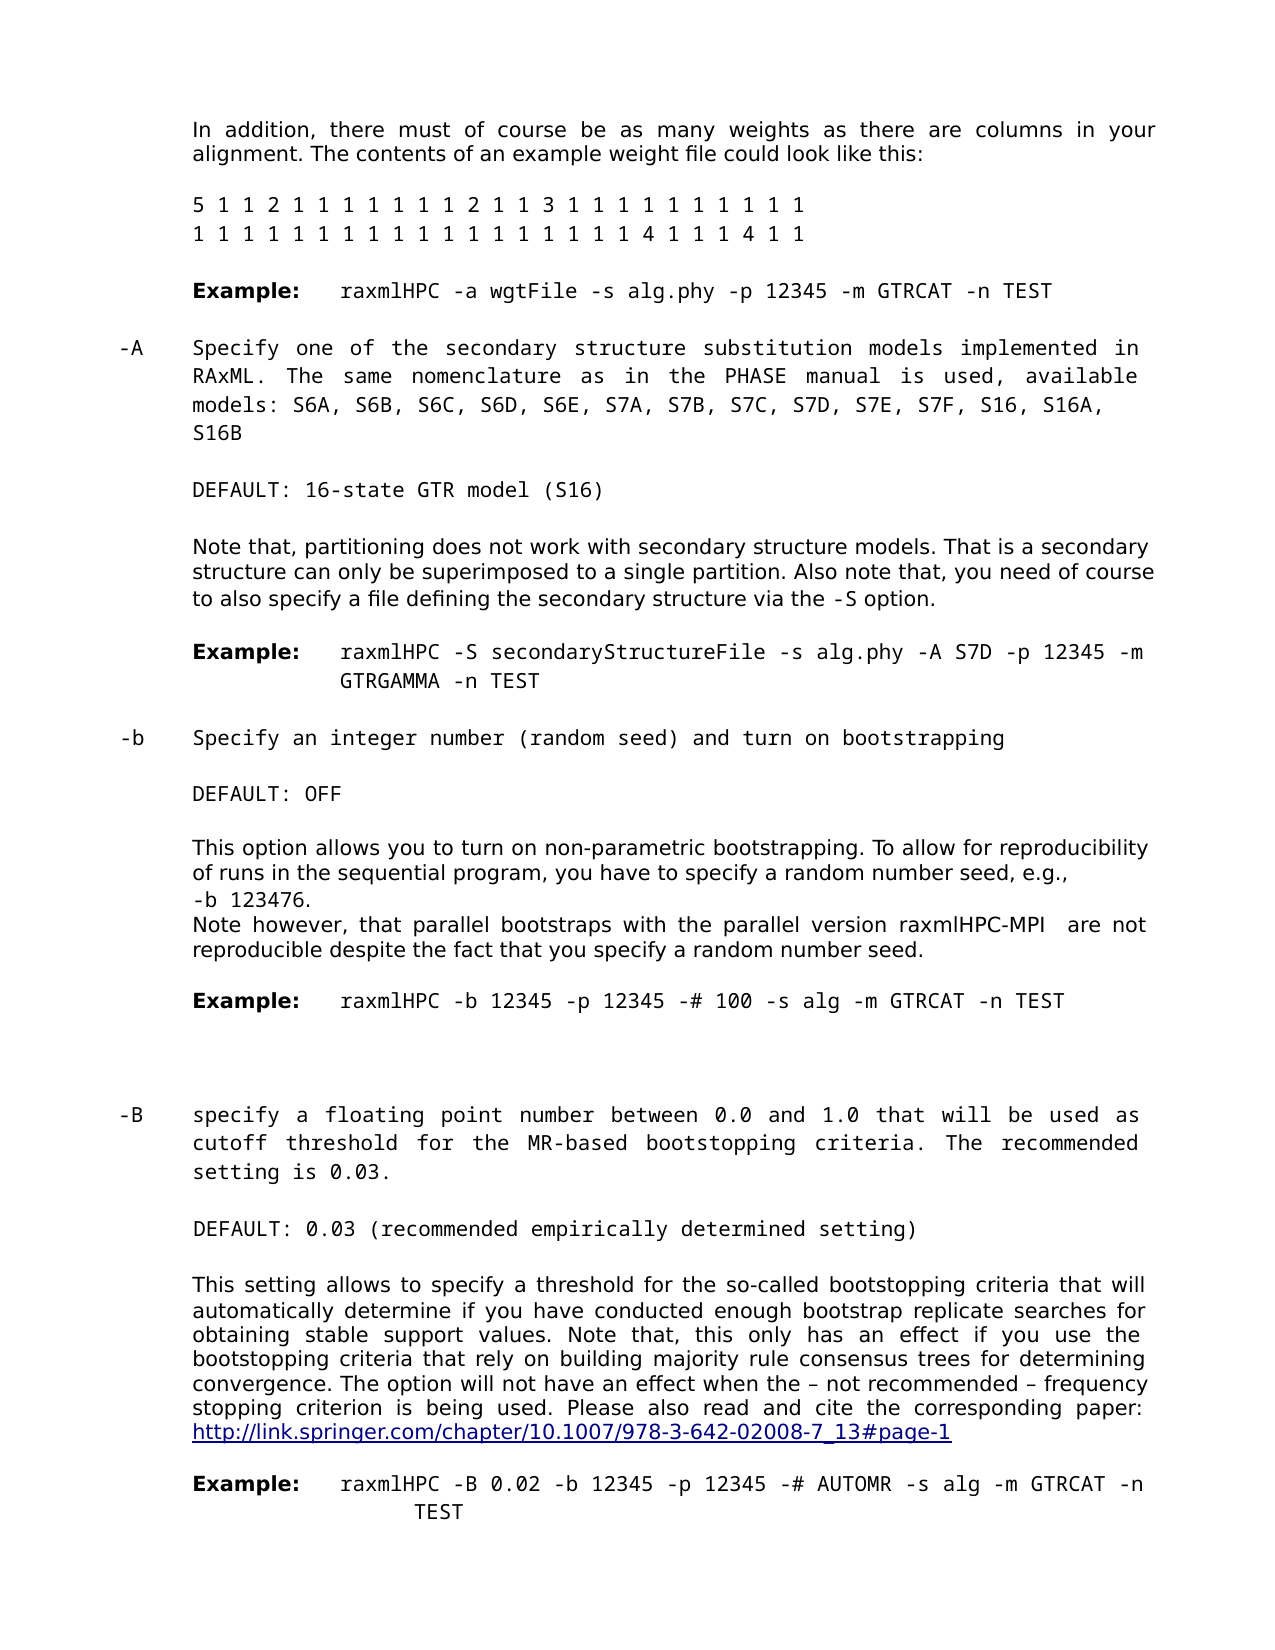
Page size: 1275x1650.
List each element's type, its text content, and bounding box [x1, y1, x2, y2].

text This setting allows to specify a threshold for the so-called bootstopping criteria that will automatically determine if you have conducted enough bootstrap replicate searches for obtaining stable support values. Note that, this only has an effect if you use the bootstopping criteria that rely on building majority rule consensus trees for determining convergence. The option will not have an effect when the – not recommended – frequency stopping criterion is being used. Please also read and cite the corresponding paper: http://link.springer.com/chapter/10.1007/978-3-642-02008-7_13#page-1 [118, 1271, 1157, 1444]
text Example: raxmlHPC -b 12345 -p 12345 -# 100 -s alg -m GTRCAT -n TEST [118, 986, 1157, 1014]
text Example: raxmlHPC -S secondaryStructureFile -s alg.phy -A S7D -p 12345 -m GTRGAMMA -n TEST [118, 637, 1157, 694]
text Example: raxmlHPC -a wgtFile -s alg.phy -p 12345 -m GTRCAT -n TEST [192, 276, 1157, 304]
text Example: raxmlHPC -B 0.02 -b 12345 -p 12345 -# AUTOMR -s alg -m GTRCAT -n TEST [118, 1469, 1157, 1526]
text In addition, there must of course be as many weights as there are columns in your alignment. The contents of an example weight file could look like this: [192, 118, 1157, 167]
text -b 123476. [118, 885, 1157, 913]
text DEFAULT: 0.03 (recommended empirically determined setting) [118, 1214, 1157, 1242]
text 5 1 1 2 1 1 1 1 1 1 1 2 1 1 3 1 1 1 1 1 1 1 1 1 1 [192, 191, 1157, 219]
text -B specify a floating point number between 0.0 and 1.0 that will be used as cutoff threshold for the MR-based bootstopping criteria. The recommended setting is 0.03. [118, 1100, 1157, 1185]
text -A Specify one of the secondary structure substitution models implemented in RAxML. The same nomenclature as in the PHASE manual is used, available models: S6A, S6B, S6C, S6D, S6E, S7A, S7B, S7C, S7D, S7E, S7F, S16, S16A, S16B [118, 333, 1157, 447]
text Note that, partitioning does not work with secondary structure models. That is a secondary structure can only be superimposed to a single partition. Also note that, you need of course to also specify a file defining the secondary structure via the -S option. [118, 532, 1157, 613]
text This option allows you to turn on non-parametric bootstrapping. To allow for reproducibility of runs in the sequential program, you have to specify a random number seed, e.g., [118, 836, 1157, 885]
text 1 1 1 1 1 1 1 1 1 1 1 1 1 1 1 1 1 1 4 1 1 1 4 1 1 [192, 219, 1157, 247]
text DEFAULT: OFF [118, 779, 1157, 808]
text Note however, that parallel bootstraps with the parallel version raxmlHPC-MPI are not reproducible despite the fact that you specify a random number seed. [118, 913, 1157, 962]
text DEFAULT: 16-state GTR model (S16) [118, 475, 1157, 503]
text -b Specify an integer number (random seed) and turn on bootstrapping [44, 723, 1157, 751]
